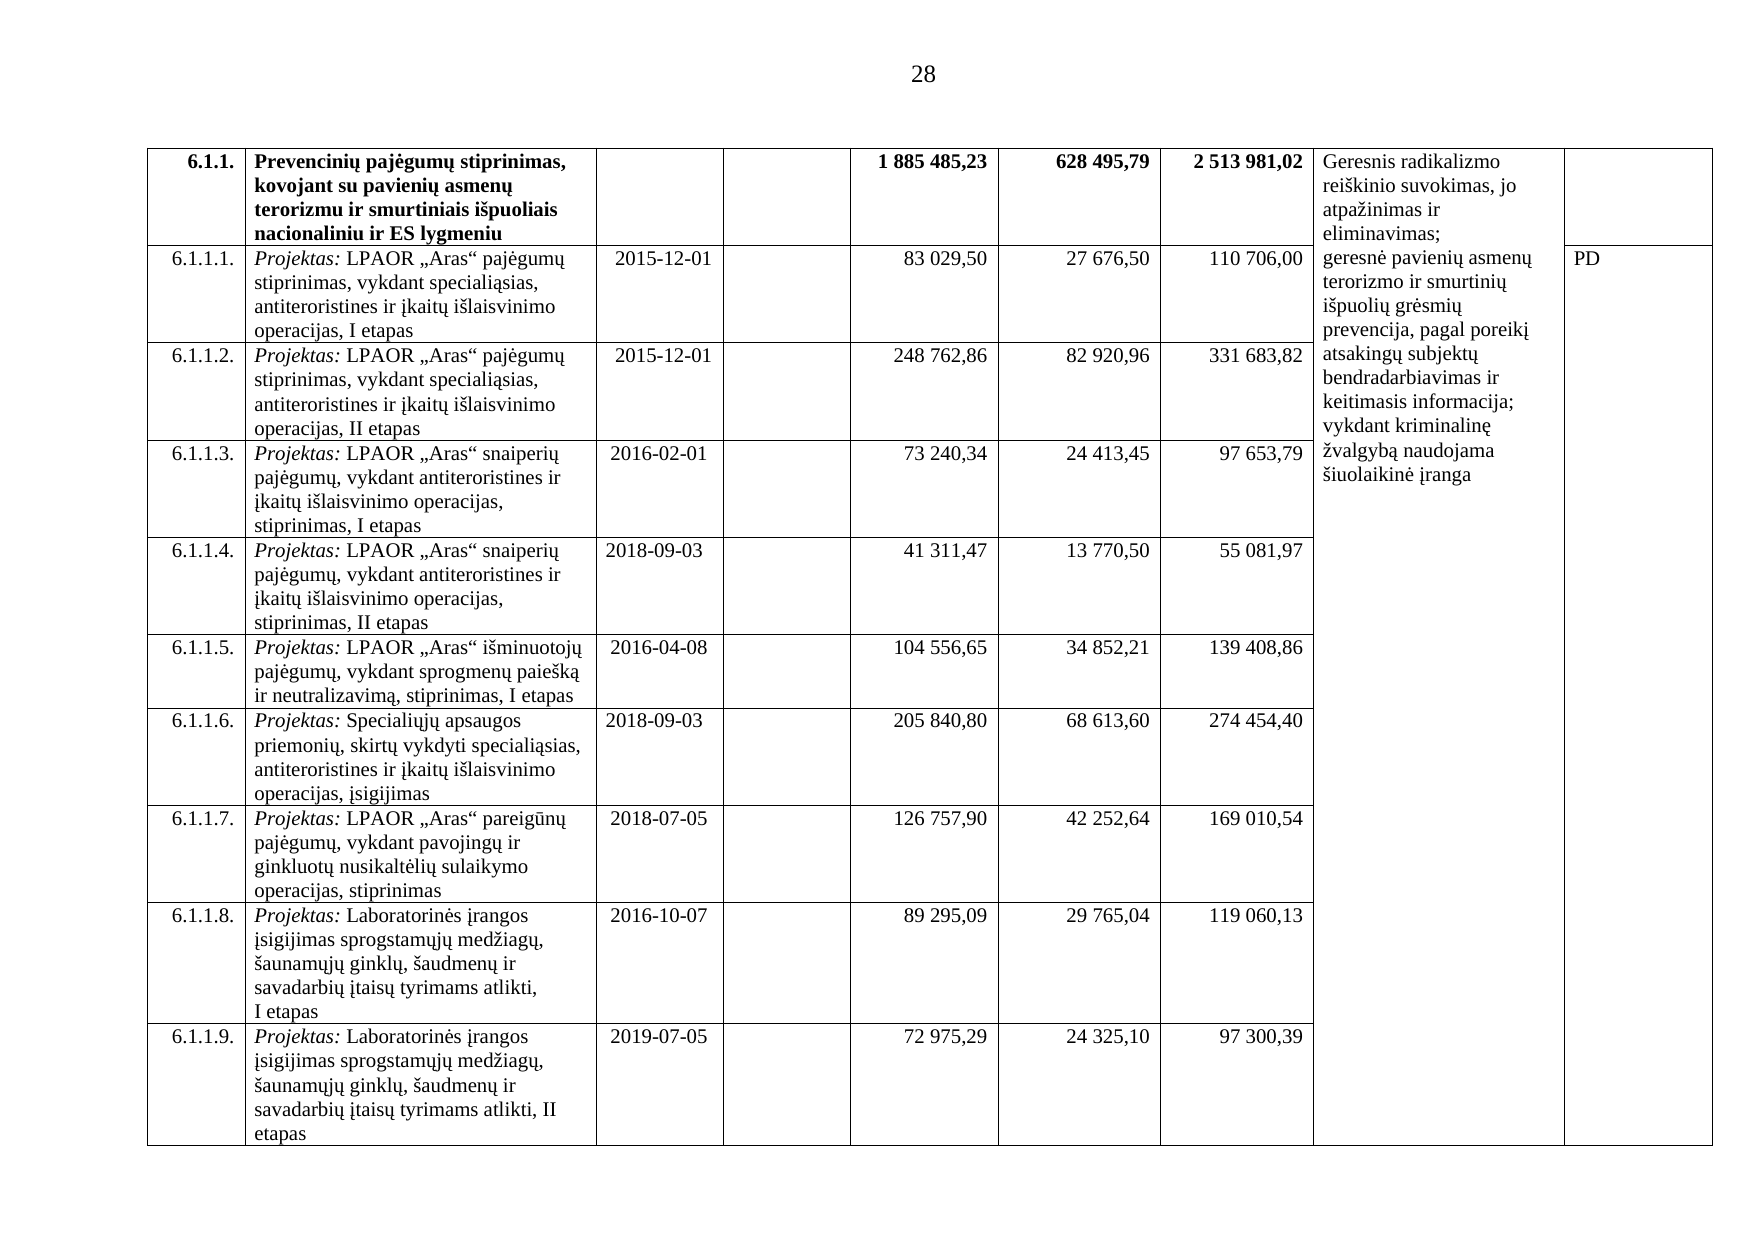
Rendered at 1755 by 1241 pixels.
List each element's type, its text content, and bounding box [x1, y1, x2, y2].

table_cell [724, 246, 850, 342]
table_cell 169 010,54 [1161, 806, 1313, 902]
table_cell [724, 1024, 850, 1145]
table_cell 1 885 485,23 [851, 149, 998, 245]
table_cell 205 840,80 [851, 709, 998, 805]
table_cell 72 975,29 [851, 1024, 998, 1145]
table_cell 97 653,79 [1161, 441, 1313, 537]
table_cell 34 852,21 [999, 635, 1160, 707]
table_cell 6.1.1.6. [148, 709, 245, 805]
table_cell 2019-07-05 [597, 1024, 723, 1145]
table_cell Prevencinių pajėgumų stiprinimas, kovojant su pavienių asmenų terorizmu ir smurtiniais išpuoliais nacionaliniu ir ES lygmeniu [246, 149, 596, 245]
table_cell 2018-09-03 [597, 538, 723, 634]
table_cell [1565, 149, 1712, 245]
table_cell 628 495,79 [999, 149, 1160, 245]
table_cell 29 765,04 [999, 903, 1160, 1023]
table_cell [724, 806, 850, 902]
table_cell 6.1.1.5. [148, 635, 245, 707]
table_cell Projektas: LPAOR „Aras“ išminuotojų pajėgumų, vykdant sprogmenų paiešką ir neutralizavimą, stiprinimas, I etapas [246, 635, 596, 707]
table_cell 13 770,50 [999, 538, 1160, 634]
table_cell [597, 149, 723, 245]
table_cell 73 240,34 [851, 441, 998, 537]
table_cell Projektas: Laboratorinės įrangos įsigijimas sprogstamųjų medžiagų, šaunamųjų ginklų, šaudmenų ir savadarbių įtaisų tyrimams atlikti, I etapas [246, 903, 596, 1023]
table_cell 6.1.1.8. [148, 903, 245, 1023]
table_cell 41 311,47 [851, 538, 998, 634]
table_cell 6.1.1.1. [148, 246, 245, 342]
table_cell Projektas: LPAOR „Aras“ pajėgumų stiprinimas, vykdant specialiąsias, antiteroristines ir įkaitų išlaisvinimo operacijas, I etapas [246, 246, 596, 342]
table_cell [724, 635, 850, 707]
table_cell 6.1.1.9. [148, 1024, 245, 1145]
table_cell 110 706,00 [1161, 246, 1313, 342]
table_cell 2016-02-01 [597, 441, 723, 537]
table_cell Projektas: Laboratorinės įrangos įsigijimas sprogstamųjų medžiagų, šaunamųjų ginklų, šaudmenų ir savadarbių įtaisų tyrimams atlikti, II etapas [246, 1024, 596, 1145]
table_cell 27 676,50 [999, 246, 1160, 342]
table_cell Projektas: Specialiųjų apsaugos priemonių, skirtų vykdyti specialiąsias, antiteroristines ir įkaitų išlaisvinimo operacijas, įsigijimas [246, 709, 596, 805]
table_cell PD [1565, 246, 1712, 1145]
table_cell 104 556,65 [851, 635, 998, 707]
table_cell 42 252,64 [999, 806, 1160, 902]
table_cell 331 683,82 [1161, 343, 1313, 439]
table_cell 82 920,96 [999, 343, 1160, 439]
table_cell 6.1.1.7. [148, 806, 245, 902]
table_cell 24 413,45 [999, 441, 1160, 537]
table_cell 6.1.1.4. [148, 538, 245, 634]
table_cell 24 325,10 [999, 1024, 1160, 1145]
table_cell Projektas: LPAOR „Aras“ pareigūnų pajėgumų, vykdant pavojingų ir ginkluotų nusikaltėlių sulaikymo operacijas, stiprinimas [246, 806, 596, 902]
table_cell 68 613,60 [999, 709, 1160, 805]
table_cell [724, 149, 850, 245]
table_cell 97 300,39 [1161, 1024, 1313, 1145]
table_cell 274 454,40 [1161, 709, 1313, 805]
table_cell Projektas: LPAOR „Aras“ snaiperių pajėgumų, vykdant antiteroristines ir įkaitų išlaisvinimo operacijas, stiprinimas, I etapas [246, 441, 596, 537]
table_cell [724, 343, 850, 439]
table_cell [724, 538, 850, 634]
table_cell [724, 441, 850, 537]
table_cell [724, 903, 850, 1023]
table_cell 139 408,86 [1161, 635, 1313, 707]
table_cell Projektas: LPAOR „Aras“ pajėgumų stiprinimas, vykdant specialiąsias, antiteroristines ir įkaitų išlaisvinimo operacijas, II etapas [246, 343, 596, 439]
table_cell 2018-07-05 [597, 806, 723, 902]
table_cell 2018-09-03 [597, 709, 723, 805]
table_cell [724, 709, 850, 805]
table_cell 6.1.1.2. [148, 343, 245, 439]
table_cell 2016-10-07 [597, 903, 723, 1023]
table_cell 6.1.1. [148, 149, 245, 245]
table_cell 83 029,50 [851, 246, 998, 342]
table_cell 2016-04-08 [597, 635, 723, 707]
table_cell 2015-12-01 [597, 246, 723, 342]
table_cell 248 762,86 [851, 343, 998, 439]
table_cell Projektas: LPAOR „Aras“ snaiperių pajėgumų, vykdant antiteroristines ir įkaitų išlaisvinimo operacijas, stiprinimas, II etapas [246, 538, 596, 634]
table_cell 89 295,09 [851, 903, 998, 1023]
table_cell 2 513 981,02 [1161, 149, 1313, 245]
table_cell Geresnis radikalizmo reiškinio suvokimas, jo atpažinimas ir eliminavimas; geresnė pavienių asmenų terorizmo ir smurtinių išpuolių grėsmių prevencija, pagal poreikį atsakingų subjektų bendradarbiavimas ir keitimasis informacija; vykdant kriminalinę žvalgybą naudojama šiuolaikinė įranga [1314, 149, 1564, 1145]
table_cell 2015-12-01 [597, 343, 723, 439]
table_cell 6.1.1.3. [148, 441, 245, 537]
table_cell 119 060,13 [1161, 903, 1313, 1023]
table_cell 126 757,90 [851, 806, 998, 902]
table_cell 55 081,97 [1161, 538, 1313, 634]
